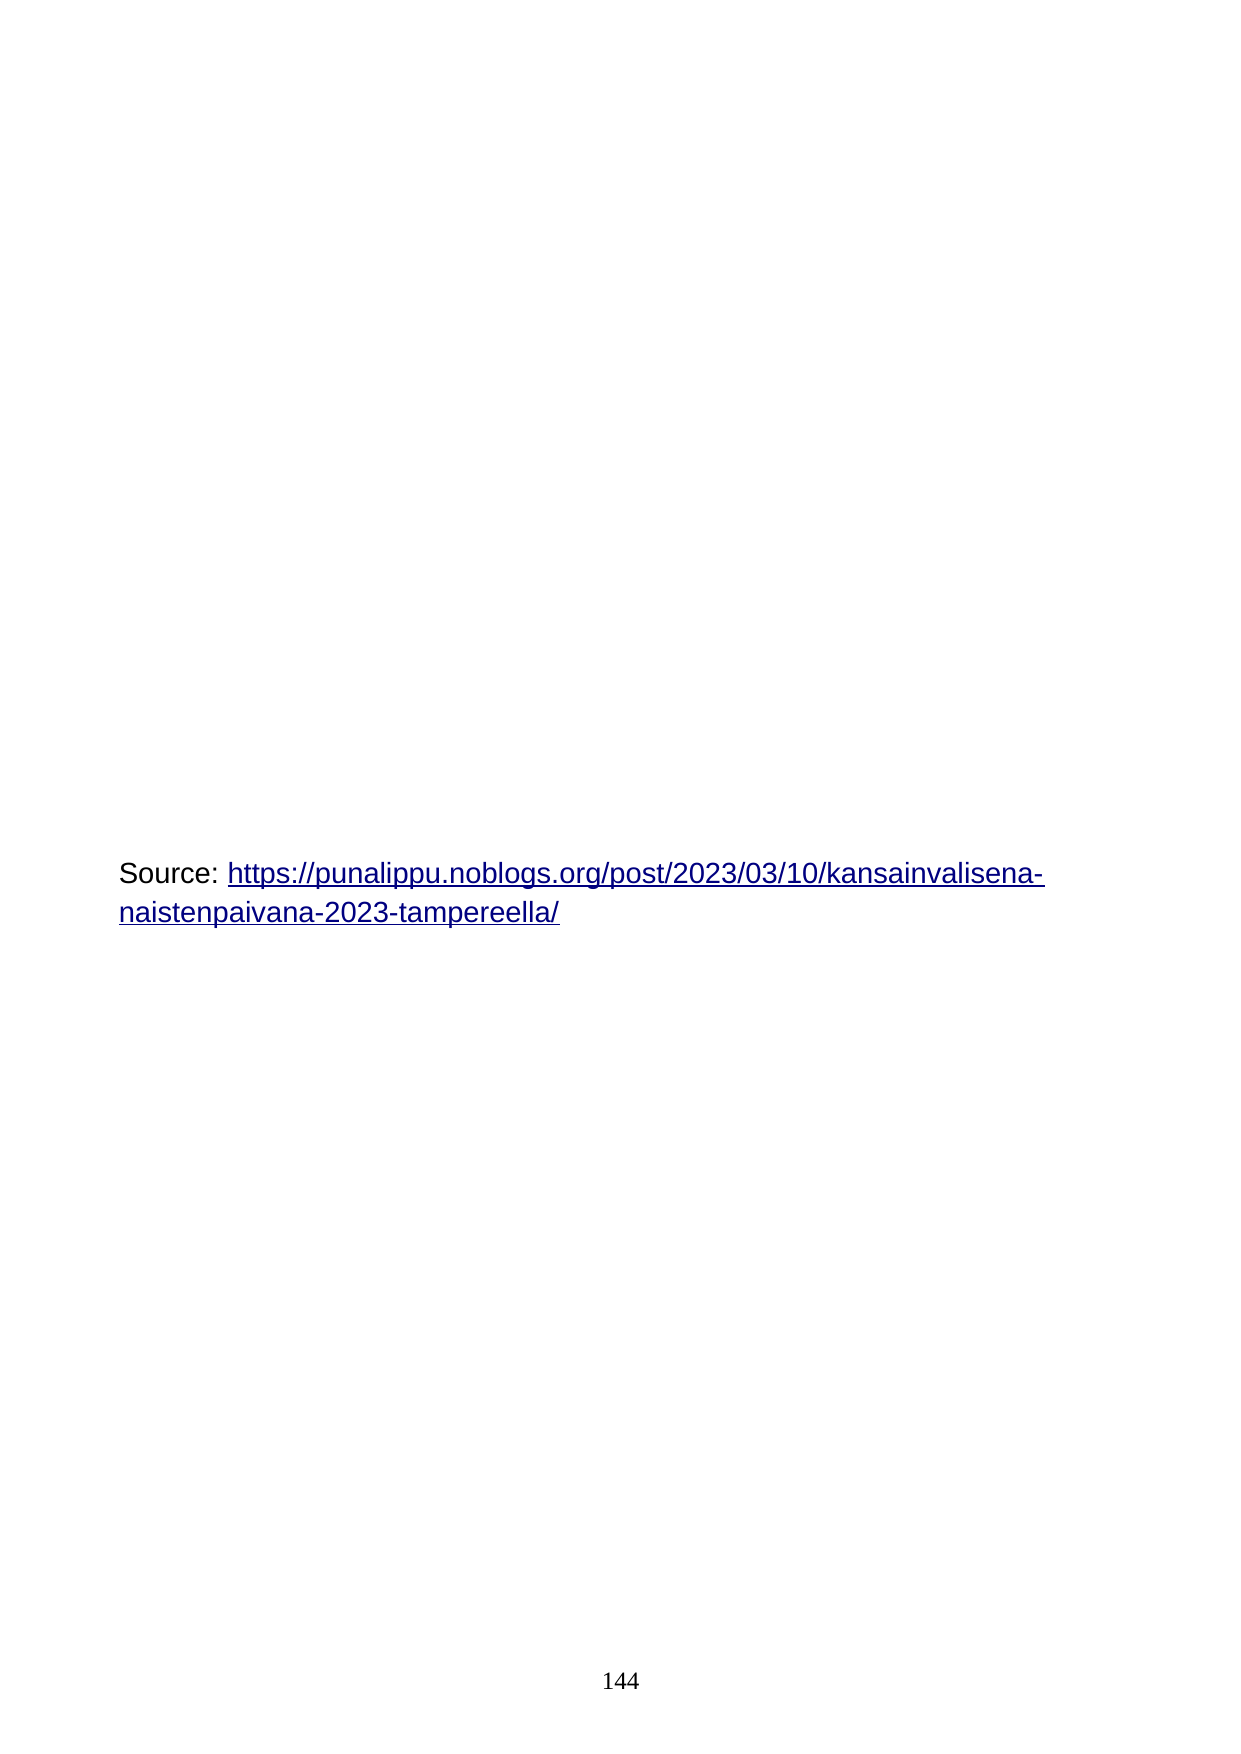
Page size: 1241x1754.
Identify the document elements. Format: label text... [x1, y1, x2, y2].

text Source: https://punalippu.noblogs.org/post/2023/03/10/kansainvalisena-naistenpaivana-2023-tampereella/ [118, 856, 1122, 928]
